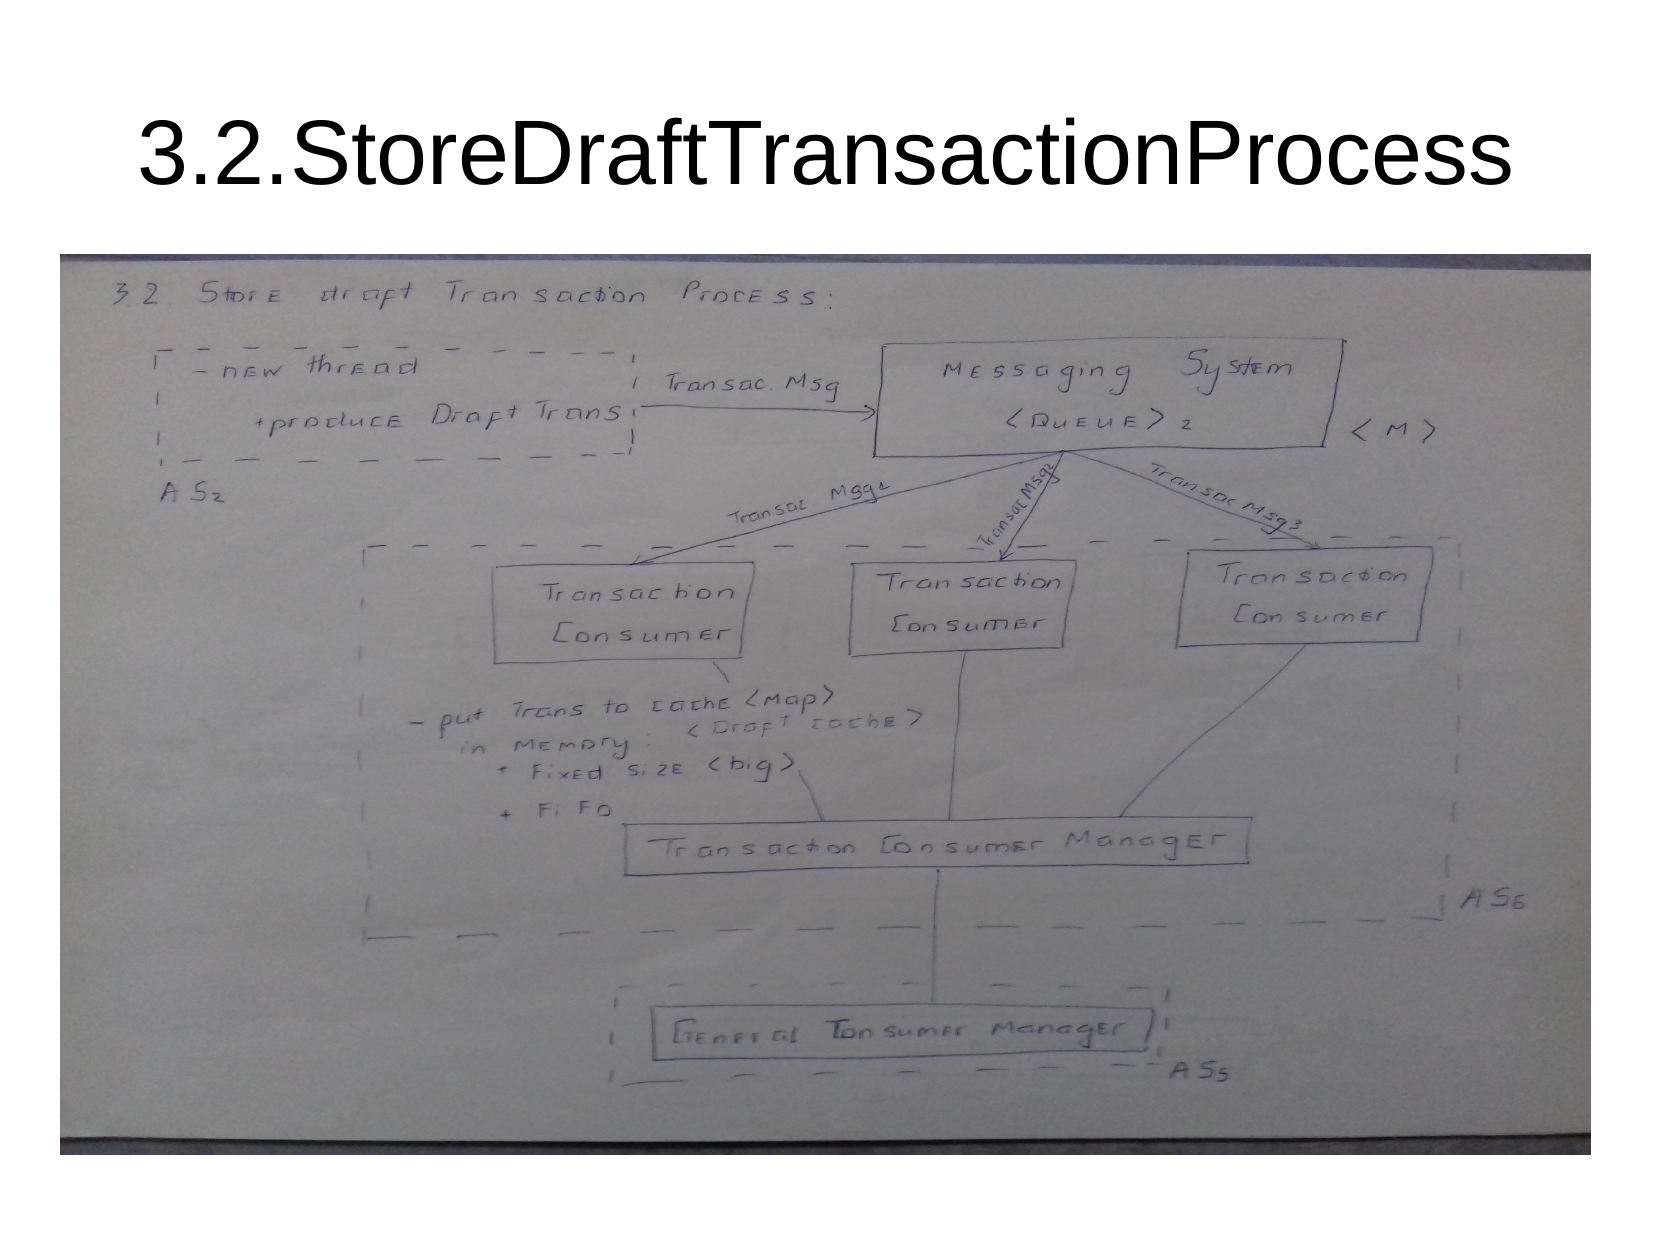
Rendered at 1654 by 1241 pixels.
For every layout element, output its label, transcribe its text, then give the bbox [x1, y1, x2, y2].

title 3.2.StoreDraftTransactionProcess [82, 49, 1571, 254]
picture [60, 254, 1591, 1156]
